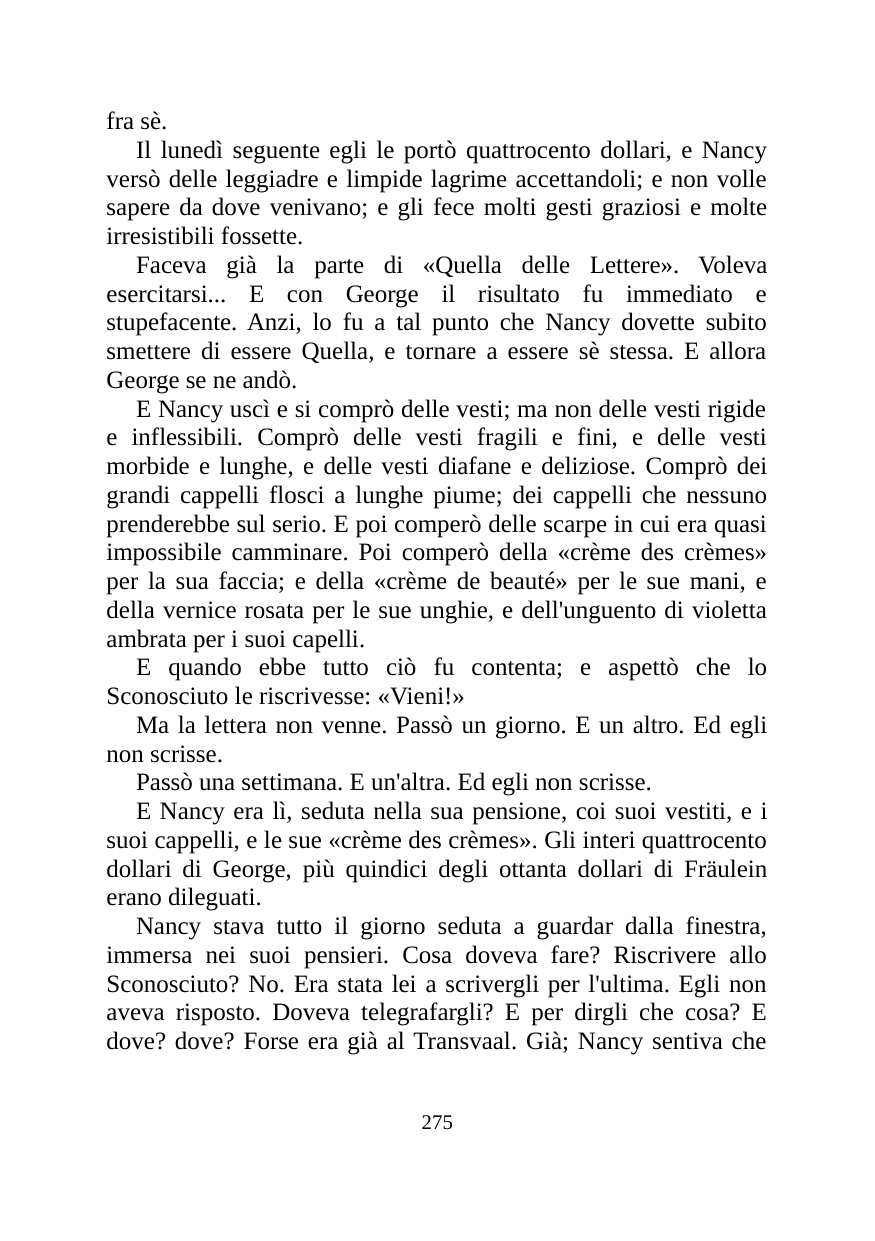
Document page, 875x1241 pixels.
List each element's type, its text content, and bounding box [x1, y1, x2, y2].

text Ma la lettera non venne. Passò un giorno. E un altro. Ed egli non scrisse. [106, 710, 768, 767]
text Faceva già la parte di «Quella delle Lettere». Voleva esercitarsi... E con George il risultato fu immediato e stupefacente. Anzi, lo fu a tal punto che Nancy dovette subito smettere di essere Quella, e tornare a essere sè stessa. E allora George se ne andò. [106, 250, 768, 394]
text E Nancy era lì, seduta nella sua pensione, coi suoi vestiti, e i suoi cappelli, e le sue «crème des crèmes». Gli interi quattrocento dollari di George, più quindici degli ottanta dollari di Fräulein erano dileguati. [106, 796, 768, 911]
text fra sè. [106, 106, 768, 135]
text Nancy stava tutto il giorno seduta a guardar dalla finestra, immersa nei suoi pensieri. Cosa doveva fare? Riscrivere allo Sconosciuto? No. Era stata lei a scrivergli per l'ultima. Egli non aveva risposto. Doveva telegrafargli? E per dirgli che cosa? E dove? dove? Forse era già al Transvaal. Già; Nancy sentiva che [106, 911, 768, 1055]
text Passò una settimana. E un'altra. Ed egli non scrisse. [106, 767, 768, 796]
text E Nancy uscì e si comprò delle vesti; ma non delle vesti rigide e inflessibili. Comprò delle vesti fragili e fini, e delle vesti morbide e lunghe, e delle vesti diafane e deliziose. Comprò dei grandi cappelli flosci a lunghe piume; dei cappelli che nessuno prenderebbe sul serio. E poi comperò delle scarpe in cui era quasi impossibile camminare. Poi comperò della «crème des crèmes» per la sua faccia; e della «crème de beauté» per le sue mani, e della vernice rosata per le sue unghie, e dell'unguento di violetta ambrata per i suoi capelli. [106, 394, 768, 652]
text E quando ebbe tutto ciò fu contenta; e aspettò che lo Sconosciuto le riscrivesse: «Vieni!» [106, 652, 768, 710]
text Il lunedì seguente egli le portò quattrocento dollari, e Nancy versò delle leggiadre e limpide lagrime accettandoli; e non volle sapere da dove venivano; e gli fece molti gesti graziosi e molte irresistibili fossette. [106, 135, 768, 250]
